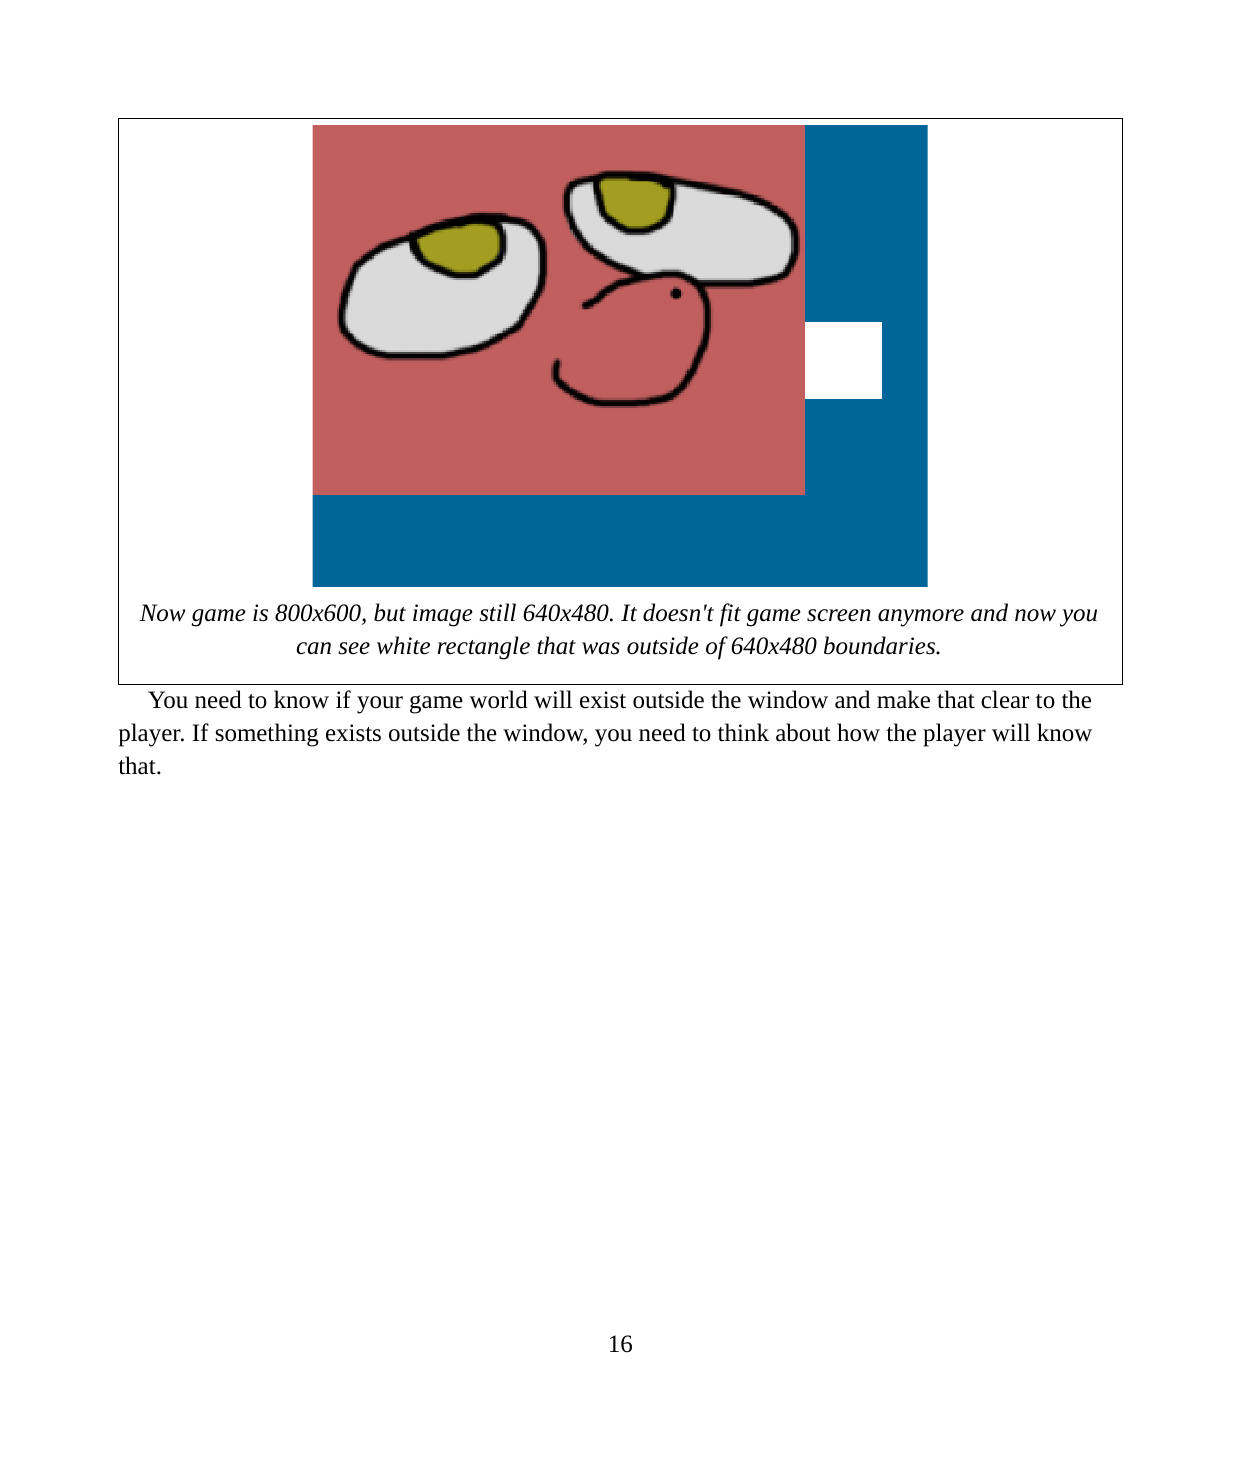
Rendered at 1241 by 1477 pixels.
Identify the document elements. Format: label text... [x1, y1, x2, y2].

picture [312, 125, 881, 494]
table_cell Now game is 800x600, but image still 640x480. It doesn't fit game screen anymore and now you can see white rectangle that was outside of 640x480 boundaries. [119, 592, 1122, 684]
table_cell [119, 119, 1122, 592]
text You need to know if your game world will exist outside the window and make that clear to the player. If something exists outside the window, you need to think about how the player will know that. [118, 685, 1122, 780]
